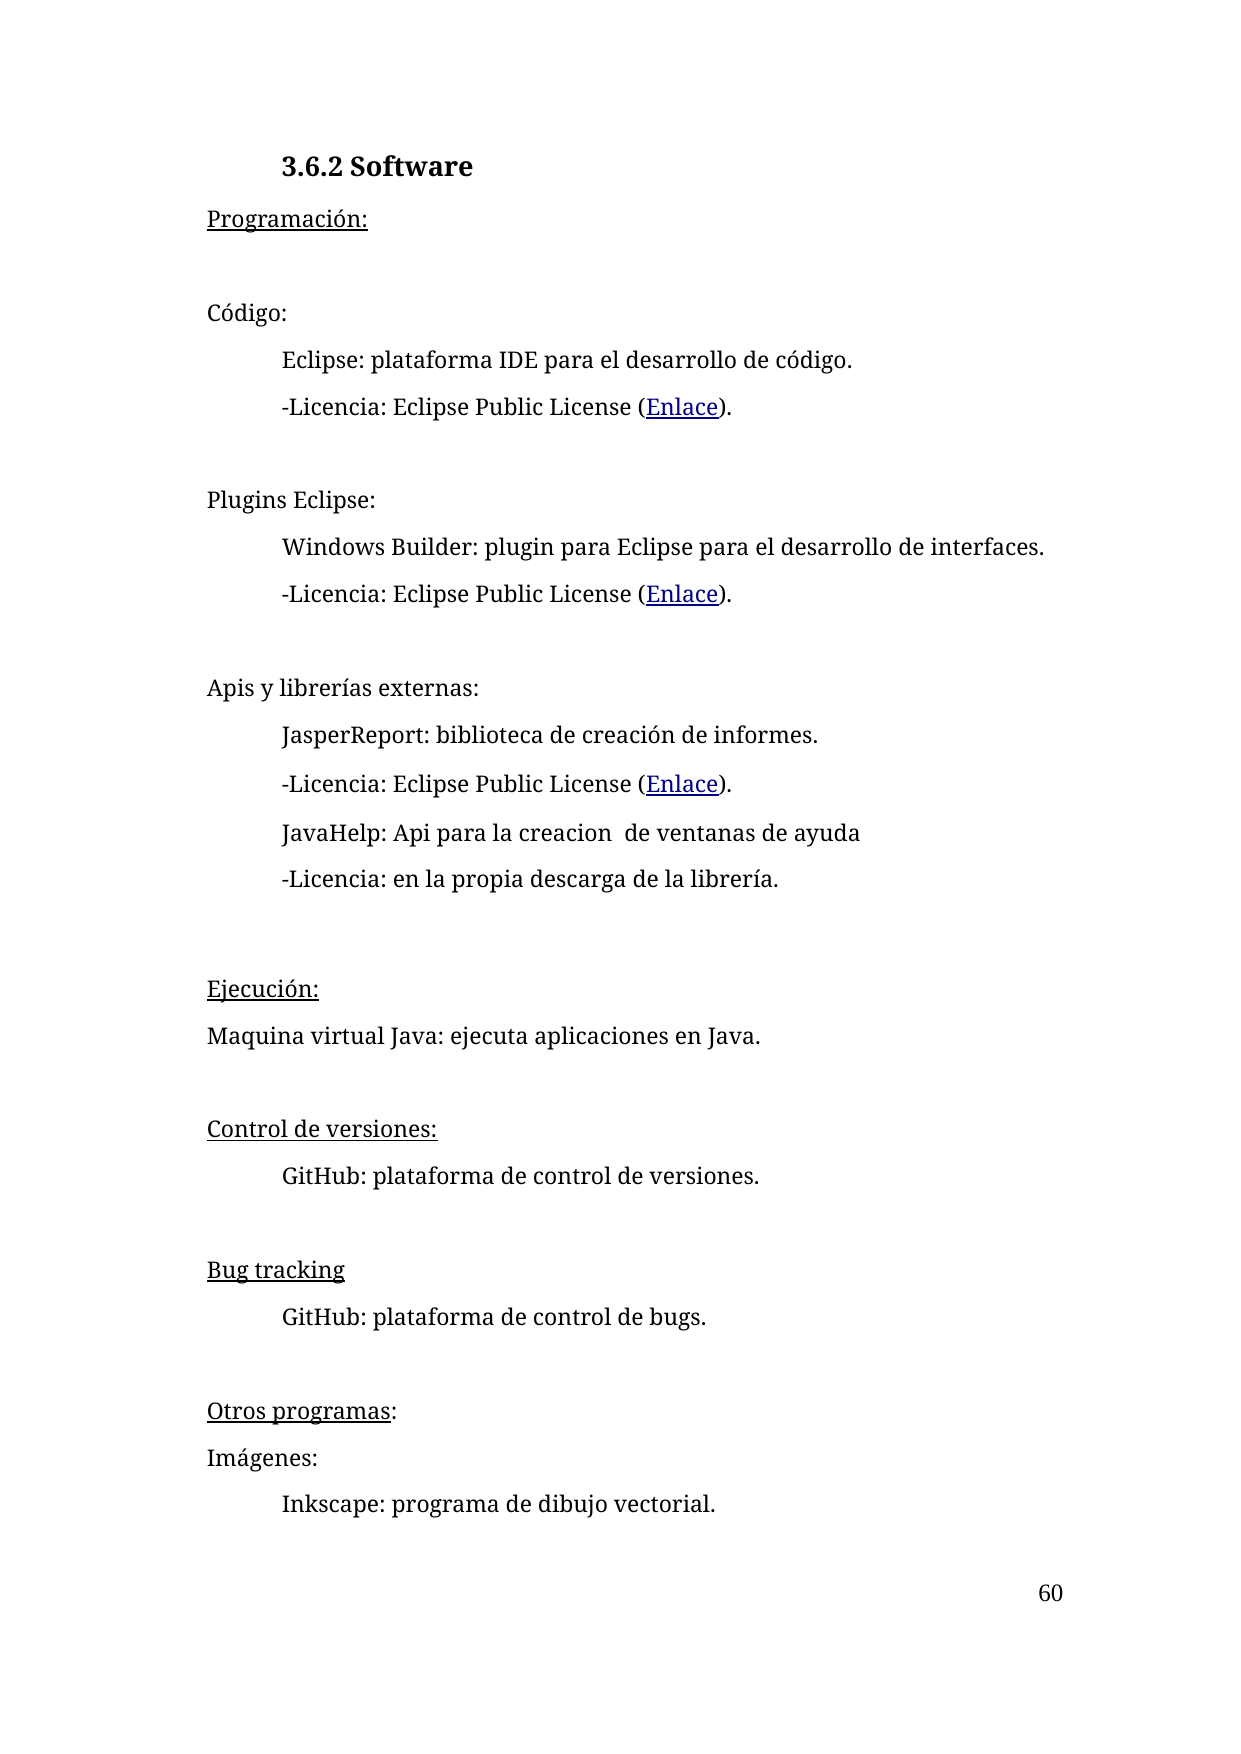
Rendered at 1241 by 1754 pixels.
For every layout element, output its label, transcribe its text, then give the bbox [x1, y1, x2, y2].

text GitHub: plataforma de control de bugs. [207, 1301, 1063, 1332]
text JavaHelp: Api para la creacion de ventanas de ayuda [207, 816, 1063, 848]
text 3.6.2 Software [207, 148, 1063, 184]
text Eclipse: plataforma IDE para el desarrollo de código. [207, 343, 1063, 375]
text Plugins Eclipse: [207, 484, 1063, 515]
text Maquina virtual Java: ejecuta aplicaciones en Java. [207, 1019, 1063, 1051]
text Imágenes: [207, 1441, 1063, 1473]
text Apis y librerías externas: [207, 672, 1063, 703]
text Bug tracking [207, 1254, 1063, 1285]
text -Licencia: Eclipse Public License (Enlace). [207, 578, 1063, 609]
text JasperReport: biblioteca de creación de informes. [207, 718, 1063, 750]
text Inkscape: programa de dibujo vectorial. [207, 1488, 1063, 1519]
text Programación: [207, 203, 1063, 234]
text -Licencia: en la propia descarga de la librería. [207, 863, 1063, 894]
text Código: [207, 297, 1063, 328]
text Ejecución: [207, 973, 1063, 1004]
text -Licencia: Eclipse Public License (Enlace). [207, 765, 1063, 799]
text Control de versiones: [207, 1113, 1063, 1144]
text GitHub: plataforma de control de versiones. [207, 1160, 1063, 1191]
text Windows Builder: plugin para Eclipse para el desarrollo de interfaces. [207, 531, 1063, 562]
text -Licencia: Eclipse Public License (Enlace). [207, 390, 1063, 422]
text Otros programas: [207, 1394, 1063, 1426]
